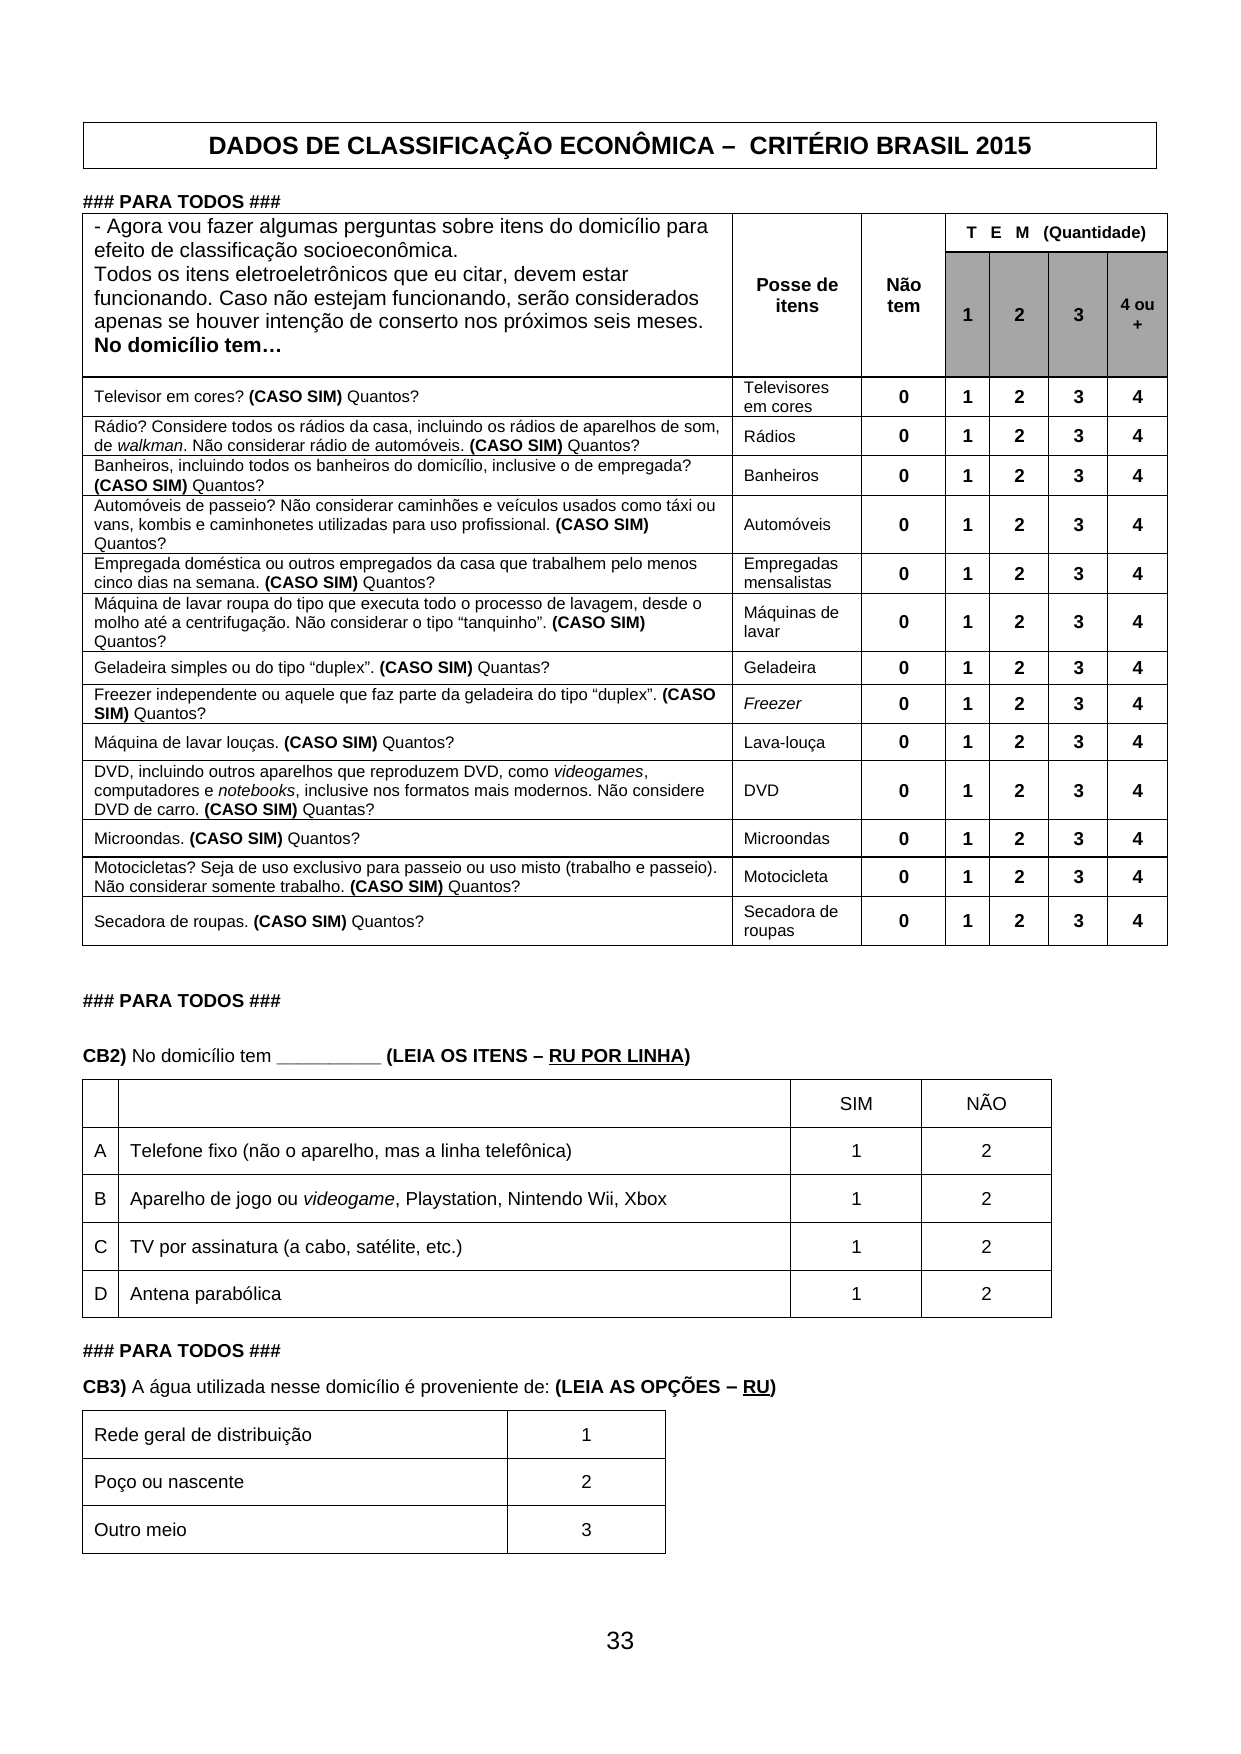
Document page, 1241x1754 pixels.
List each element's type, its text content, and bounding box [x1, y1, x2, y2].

table_cell Televisor em cores? (CASO SIM) Quantos? [83, 378, 732, 416]
table_cell 4 [1108, 496, 1167, 553]
table_cell 2 [990, 761, 1048, 819]
table_cell 1 [946, 417, 989, 455]
table_cell 3 [1049, 724, 1107, 760]
table_cell 2 [990, 417, 1048, 455]
table_cell D [83, 1271, 118, 1317]
table_cell 3 [1049, 378, 1107, 416]
table_cell Banheiros, incluindo todos os banheiros do domicílio, inclusive o de empregada? (CASO SIM) Quantos? [83, 456, 732, 494]
table_cell 3 [1049, 897, 1107, 945]
table_cell 1 [946, 761, 989, 819]
table_cell 2 [990, 496, 1048, 553]
table_cell Televisores em cores [733, 378, 861, 416]
table_cell 2 [990, 897, 1048, 945]
table_cell Máquina de lavar louças. (CASO SIM) Quantos? [83, 724, 732, 760]
table_cell 0 [862, 417, 945, 455]
table_cell 3 [1049, 685, 1107, 723]
table_cell A [83, 1128, 118, 1174]
table_cell 1 [946, 652, 989, 683]
table_cell Microondas [733, 820, 861, 856]
table_cell 3 [1049, 253, 1107, 376]
table_cell Automóveis [733, 496, 861, 553]
table_cell Antena parabólica [119, 1271, 790, 1317]
table_cell TV por assinatura (a cabo, satélite, etc.) [119, 1223, 790, 1269]
table_cell Geladeira simples ou do tipo “duplex”. (CASO SIM) Quantas? [83, 652, 732, 683]
table_cell 2 [990, 685, 1048, 723]
table_cell Rádio? Considere todos os rádios da casa, incluindo os rádios de aparelhos de som, de walkman. Não considerar rádio de automóveis. (CASO SIM) Quantos? [83, 417, 732, 455]
text ### PARA TODOS ### [83, 1340, 1157, 1361]
table_cell 1 [946, 378, 989, 416]
subtitle DADOS DE CLASSIFICAÇÃO ECONÔMICA – CRITÉRIO BRASIL 2015 [84, 123, 1156, 168]
table_cell Rádios [733, 417, 861, 455]
table_cell Outro meio [83, 1506, 507, 1553]
table_cell 2 [990, 820, 1048, 856]
table_cell 4 ou + [1108, 253, 1167, 376]
text CB2) No domicílio tem __________ (LEIA OS ITENS – RU POR LINHA) [83, 1045, 1157, 1067]
table_cell 1 [946, 820, 989, 856]
table_header - Agora vou fazer algumas perguntas sobre itens do domicílio para efeito de classificação socioeconômica. Todos os itens eletroeletrônicos que eu citar, devem estar funcionando. Caso não estejam funcionando, serão considerados apenas se houver intenção de conserto nos próximos seis meses. No domicílio tem… [83, 214, 732, 376]
table_cell 2 [508, 1459, 665, 1505]
table_cell 1 [946, 724, 989, 760]
table_header 1 [508, 1411, 665, 1458]
table_cell Microondas. (CASO SIM) Quantos? [83, 820, 732, 856]
table_cell 3 [1049, 858, 1107, 896]
table_cell 1 [946, 456, 989, 494]
table_cell B [83, 1175, 118, 1222]
table_cell 1 [946, 253, 989, 376]
table_cell 0 [862, 594, 945, 651]
table_cell 2 [990, 724, 1048, 760]
table_header T E M (Quantidade) [946, 214, 1167, 251]
table_cell 2 [922, 1128, 1051, 1174]
table_cell Geladeira [733, 652, 861, 683]
table_cell 4 [1108, 761, 1167, 819]
table_cell DVD, incluindo outros aparelhos que reproduzem DVD, como videogames, computadores e notebooks, inclusive nos formatos mais modernos. Não considere DVD de carro. (CASO SIM) Quantas? [83, 761, 732, 819]
table_cell Motocicletas? Seja de uso exclusivo para passeio ou uso misto (trabalho e passeio). Não considerar somente trabalho. (CASO SIM) Quantos? [83, 858, 732, 896]
table_header NÃO [922, 1080, 1051, 1127]
table_cell 1 [946, 496, 989, 553]
text CB3) A água utilizada nesse domicílio é proveniente de: (LEIA AS OPÇÕES – RU) [83, 1374, 1157, 1398]
table_cell 4 [1108, 456, 1167, 494]
table_cell 2 [990, 652, 1048, 683]
table_cell 0 [862, 761, 945, 819]
table_cell 2 [990, 378, 1048, 416]
text ### PARA TODOS ### [83, 191, 1157, 212]
table_cell 3 [1049, 496, 1107, 553]
table_cell 2 [922, 1271, 1051, 1317]
table_cell 4 [1108, 652, 1167, 683]
table_cell 1 [946, 554, 989, 592]
table_cell 2 [922, 1223, 1051, 1269]
table_cell 2 [922, 1175, 1051, 1222]
table_cell C [83, 1223, 118, 1269]
table_header Não tem [862, 214, 945, 376]
table_cell DVD [733, 761, 861, 819]
table_cell Empregada doméstica ou outros empregados da casa que trabalhem pelo menos cinco dias na semana. (CASO SIM) Quantos? [83, 554, 732, 592]
table_cell 3 [1049, 417, 1107, 455]
table_cell Lava-louça [733, 724, 861, 760]
table_header Rede geral de distribuição [83, 1411, 507, 1458]
table_cell 0 [862, 456, 945, 494]
table_cell 4 [1108, 594, 1167, 651]
table_cell Poço ou nascente [83, 1459, 507, 1505]
table_cell Aparelho de jogo ou videogame, Playstation, Nintendo Wii, Xbox [119, 1175, 790, 1222]
table_cell 2 [990, 858, 1048, 896]
table_cell 2 [990, 554, 1048, 592]
table_header Posse de itens [733, 214, 861, 376]
table_cell 4 [1108, 685, 1167, 723]
table_cell Freezer [733, 685, 861, 723]
table_cell 1 [791, 1223, 921, 1269]
table_header SIM [791, 1080, 921, 1127]
table_cell 4 [1108, 724, 1167, 760]
table_cell 0 [862, 820, 945, 856]
table_cell 2 [990, 253, 1048, 376]
table_cell 1 [946, 897, 989, 945]
table_cell Máquinas de lavar [733, 594, 861, 651]
table_cell 1 [946, 594, 989, 651]
table_cell Freezer independente ou aquele que faz parte da geladeira do tipo “duplex”. (CASO SIM) Quantos? [83, 685, 732, 723]
table_cell Secadora de roupas [733, 897, 861, 945]
table_cell 3 [508, 1506, 665, 1553]
table_cell 1 [791, 1175, 921, 1222]
table_cell Automóveis de passeio? Não considerar caminhões e veículos usados como táxi ou vans, kombis e caminhonetes utilizadas para uso profissional. (CASO SIM) Quantos? [83, 496, 732, 553]
table_cell 0 [862, 858, 945, 896]
table_cell 0 [862, 685, 945, 723]
table_cell 4 [1108, 417, 1167, 455]
table_cell 0 [862, 897, 945, 945]
table_header [83, 1080, 118, 1127]
table_cell Máquina de lavar roupa do tipo que executa todo o processo de lavagem, desde o molho até a centrifugação. Não considerar o tipo “tanquinho”. (CASO SIM) Quantos? [83, 594, 732, 651]
table_cell 1 [791, 1128, 921, 1174]
table_cell 1 [946, 858, 989, 896]
table_cell 4 [1108, 897, 1167, 945]
table_header [119, 1080, 790, 1127]
table_cell 1 [791, 1271, 921, 1317]
table_cell 3 [1049, 761, 1107, 819]
table_cell 0 [862, 724, 945, 760]
table_cell Telefone fixo (não o aparelho, mas a linha telefônica) [119, 1128, 790, 1174]
table_cell 0 [862, 378, 945, 416]
table_cell 3 [1049, 554, 1107, 592]
table_cell 1 [946, 685, 989, 723]
table_cell 3 [1049, 456, 1107, 494]
table_cell 2 [990, 594, 1048, 651]
table_cell 0 [862, 496, 945, 553]
table_cell 3 [1049, 594, 1107, 651]
table_cell 3 [1049, 652, 1107, 683]
table_cell 3 [1049, 820, 1107, 856]
table_cell 4 [1108, 858, 1167, 896]
table_cell 4 [1108, 554, 1167, 592]
table_cell 4 [1108, 378, 1167, 416]
table_cell 0 [862, 554, 945, 592]
table_cell 4 [1108, 820, 1167, 856]
table_cell 2 [990, 456, 1048, 494]
table_cell 0 [862, 652, 945, 683]
table_cell Empregadas mensalistas [733, 554, 861, 592]
table_cell Banheiros [733, 456, 861, 494]
text ### PARA TODOS ### [83, 989, 1157, 1011]
table_cell Secadora de roupas. (CASO SIM) Quantos? [83, 897, 732, 945]
table_cell Motocicleta [733, 858, 861, 896]
